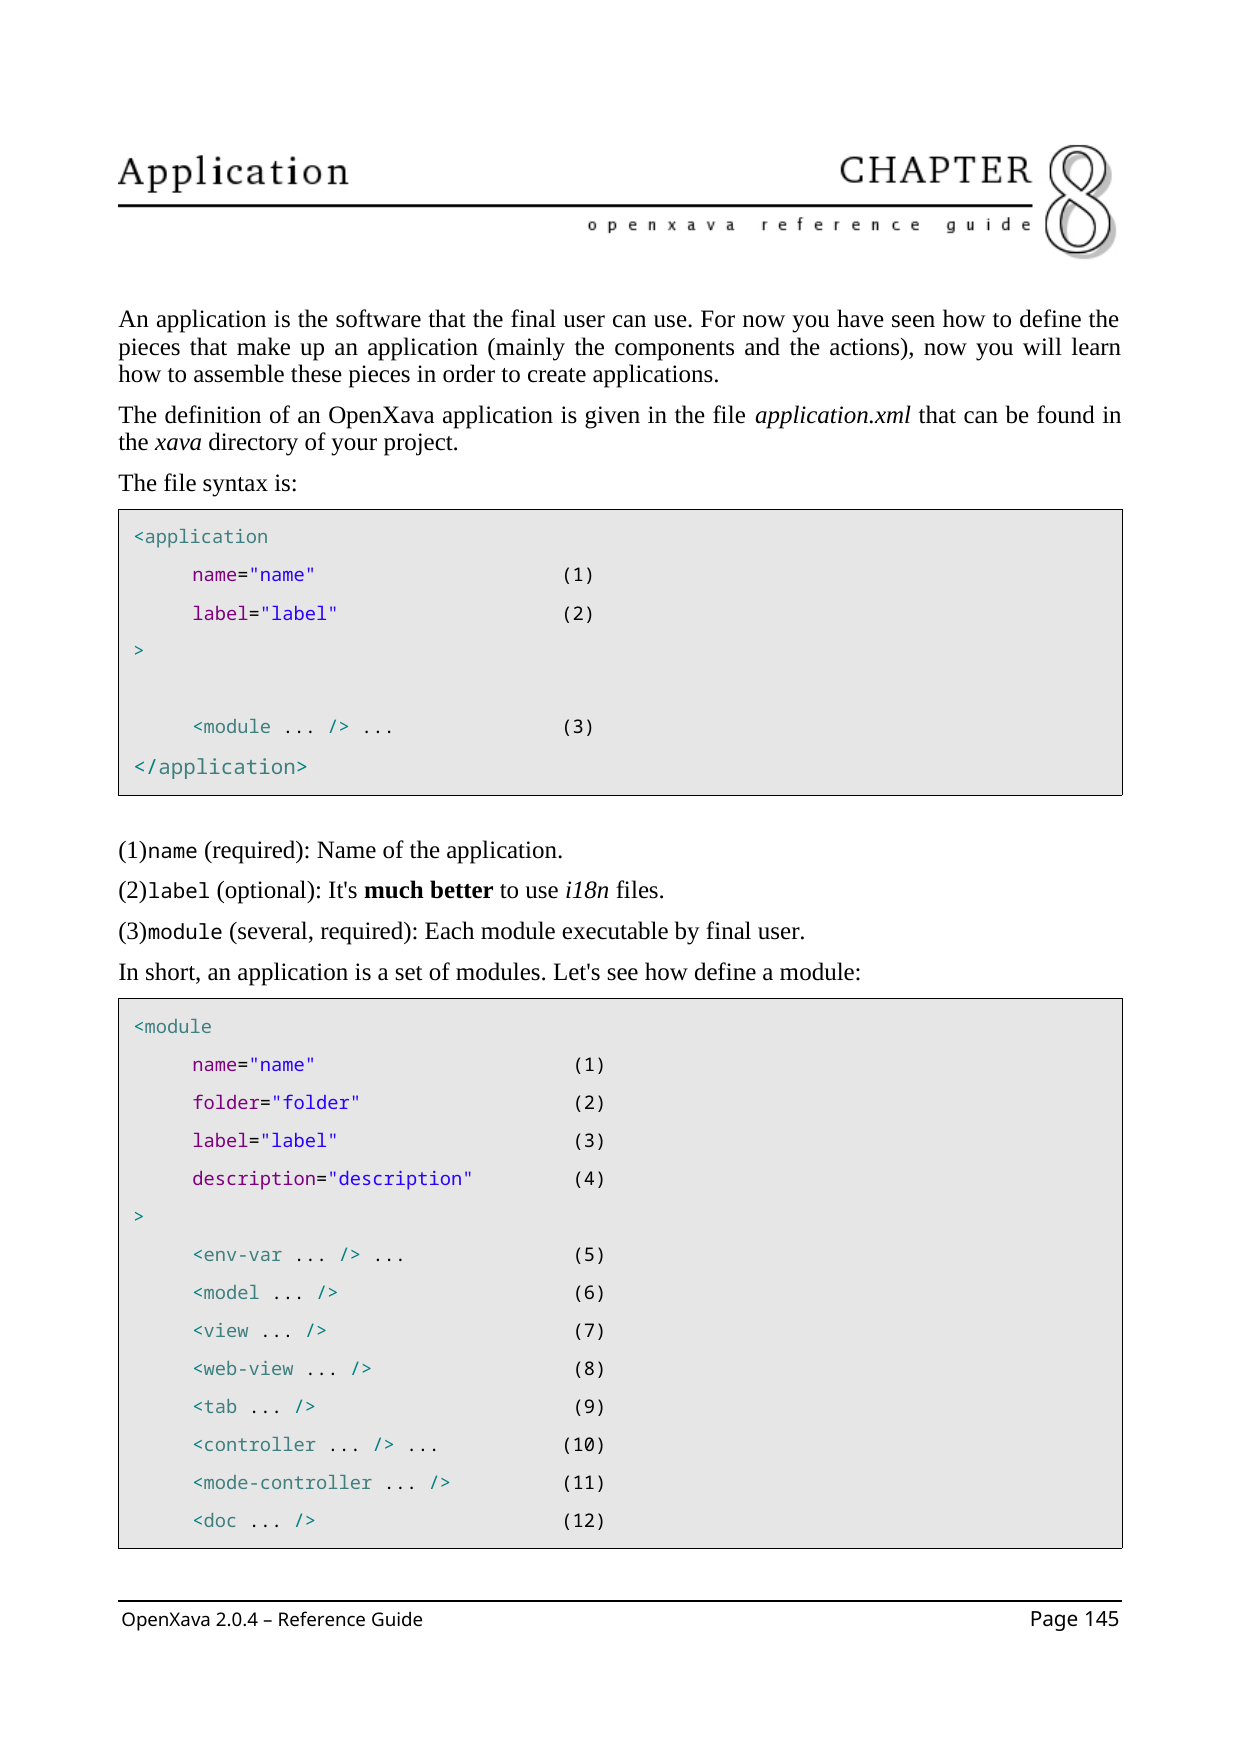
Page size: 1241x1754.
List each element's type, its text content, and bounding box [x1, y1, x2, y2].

text <env-var ... /> ... (5) [119, 1226, 1122, 1264]
list name (required): Name of the application. [118, 836, 1122, 864]
text name="name" (1) [119, 547, 1122, 585]
text <application [119, 510, 1122, 547]
text label="label" (3) [119, 1112, 1122, 1150]
text description="description" (4) [119, 1150, 1122, 1188]
text The definition of an OpenXava application is given in the file application.xml that can be found in the xava directory of your project. [118, 401, 1122, 456]
text <doc ... /> (12) [119, 1492, 1122, 1548]
text > [119, 1188, 1122, 1226]
text <mode-controller ... /> (11) [119, 1454, 1122, 1492]
text The file syntax is: [118, 469, 1122, 496]
text <tab ... /> (9) [119, 1378, 1122, 1416]
text > [119, 623, 1122, 661]
subtitle Application [118, 288, 1122, 293]
text <model ... /> (6) [119, 1264, 1122, 1302]
text <module [119, 999, 1122, 1036]
text <module ... /> ... (3) [119, 699, 1122, 737]
text folder="folder" (2) [119, 1074, 1122, 1112]
text <controller ... /> ... (10) [119, 1416, 1122, 1454]
text label="label" (2) [119, 585, 1122, 623]
text </application> [119, 737, 1122, 795]
list module (several, required): Each module executable by final user. [118, 917, 1122, 946]
text An application is the software that the final user can use. For now you have seen how to define the pieces that make up an application (mainly the components and the actions), now you will learn how to assemble these pieces in order to create applications. [118, 305, 1122, 388]
text <view ... /> (7) [119, 1302, 1122, 1340]
list label (optional): It's much better to use i18n files. [118, 877, 1122, 905]
text <web-view ... /> (8) [119, 1340, 1122, 1378]
picture [118, 118, 1122, 288]
text name="name" (1) [119, 1036, 1122, 1074]
text In short, an application is a set of modules. Let's see how define a module: [118, 958, 1122, 986]
